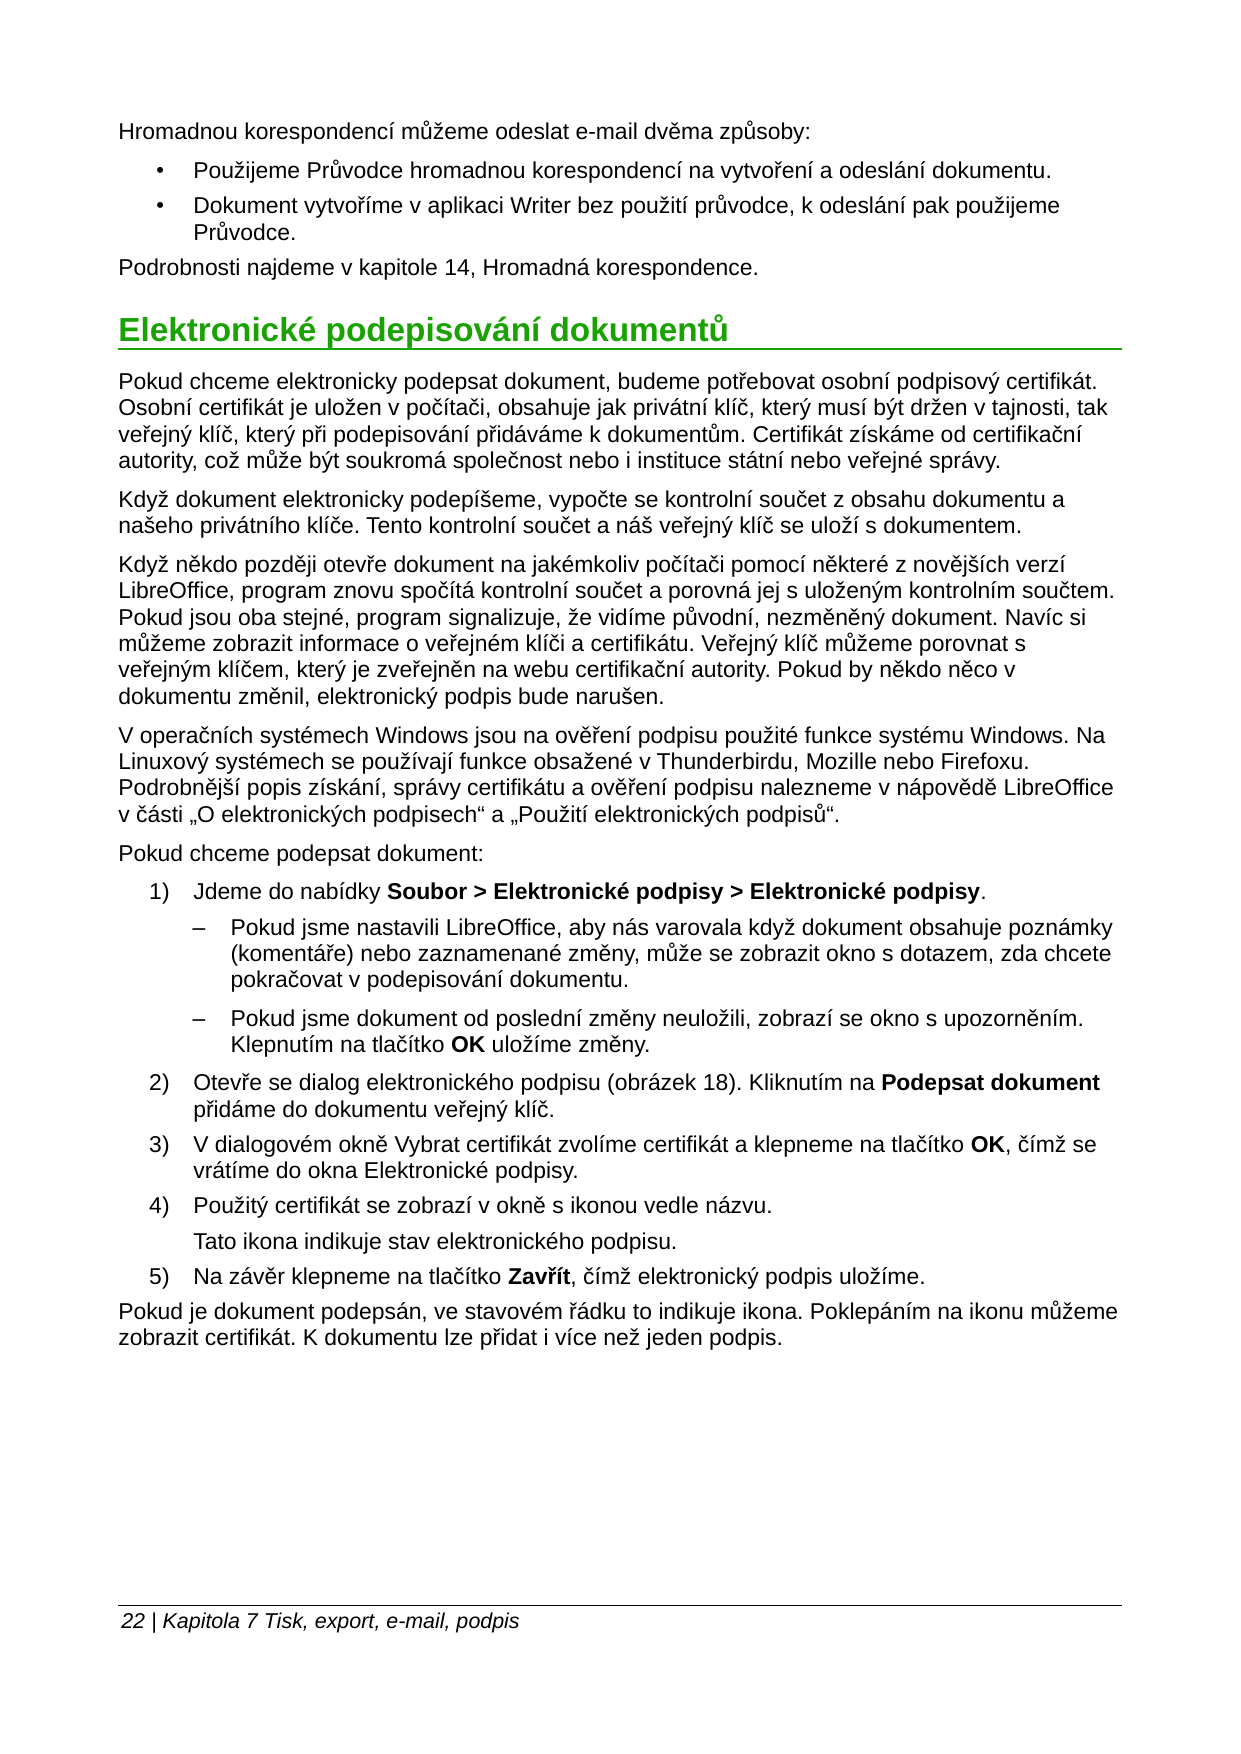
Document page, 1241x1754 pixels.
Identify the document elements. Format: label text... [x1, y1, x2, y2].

text Pokud je dokument podepsán, ve stavovém řádku to indikuje ikona. Poklepáním na ikonu můžeme zobrazit certifikát. K dokumentu lze přidat i více než jeden podpis. [118, 1298, 1122, 1351]
list Tato ikona indikuje stav elektronického podpisu. [193, 1228, 1122, 1254]
list Otevře se dialog elektronického podpisu (obrázek 18). Kliknutím na Podepsat dokument přidáme do dokumentu veřejný klíč. [169, 1069, 1122, 1122]
list Použijeme Průvodce hromadnou korespondencí na vytvoření a odeslání dokumentu. [156, 157, 1122, 183]
list Hromadnou korespondencí můžeme odeslat e-mail dvěma způsoby: [118, 118, 1122, 144]
text V operačních systémech Windows jsou na ověření podpisu použité funkce systému Windows. Na Linuxový systémech se používají funkce obsažené v Thunderbirdu, Mozille nebo Firefoxu. Podrobnější popis získání, správy certifikátu a ověření podpisu nalezneme v nápovědě LibreOffice v části „O elektronických podpisech“ a „Použití elektronických podpisů“. [118, 722, 1122, 827]
list V dialogovém okně Vybrat certifikát zvolíme certifikát a klepneme na tlačítko OK, čímž se vrátíme do okna Elektronické podpisy. [169, 1131, 1122, 1183]
subtitle Elektronické podepisování dokumentů [118, 309, 1122, 348]
text Podrobnosti najdeme v kapitole 14, Hromadná korespondence. [118, 254, 1122, 280]
list Pokud jsme nastavili LibreOffice, aby nás varovala když dokument obsahuje poznámky (komentáře) nebo zaznamenané změny, může se zobrazit okno s dotazem, zda chcete pokračovat v podepisování dokumentu. [192, 913, 1122, 993]
list Na závěr klepneme na tlačítko Zavřít, čímž elektronický podpis uložíme. [169, 1263, 1122, 1289]
list Pokud chceme podepsat dokument: [118, 839, 1122, 866]
list Použitý certifikát se zobrazí v okně s ikonou vedle názvu. [169, 1192, 1122, 1219]
list Dokument vytvoříme v aplikaci Writer bez použití průvodce, k odeslání pak použijeme Průvodce. [156, 192, 1122, 245]
list Pokud jsme dokument od poslední změny neuložili, zobrazí se okno s upozorněním. Klepnutím na tlačítko OK uložíme změny. [192, 1004, 1122, 1057]
list Jdeme do nabídky Soubor > Elektronické podpisy > Elektronické podpisy. [169, 878, 1122, 905]
text Když někdo později otevře dokument na jakémkoliv počítači pomocí některé z novějších verzí LibreOffice, program znovu spočítá kontrolní součet a porovná jej s uloženým kontrolním součtem. Pokud jsou oba stejné, program signalizuje, že vidíme původní, nezměněný dokument. Navíc si můžeme zobrazit informace o veřejném klíči a certifikátu. Veřejný klíč můžeme porovnat s veřejným klíčem, který je zveřejněn na webu certifikační autority. Pokud by někdo něco v dokumentu změnil, elektronický podpis bude narušen. [118, 551, 1122, 709]
text Pokud chceme elektronicky podepsat dokument, budeme potřebovat osobní podpisový certifikát. Osobní certifikát je uložen v počítači, obsahuje jak privátní klíč, který musí být držen v tajnosti, tak veřejný klíč, který při podepisování přidáváme k dokumentům. Certifikát získáme od certifikační autority, což může být soukromá společnost nebo i instituce státní nebo veřejné správy. [118, 368, 1122, 473]
text Když dokument elektronicky podepíšeme, vypočte se kontrolní součet z obsahu dokumentu a našeho privátního klíče. Tento kontrolní součet a náš veřejný klíč se uloží s dokumentem. [118, 486, 1122, 538]
